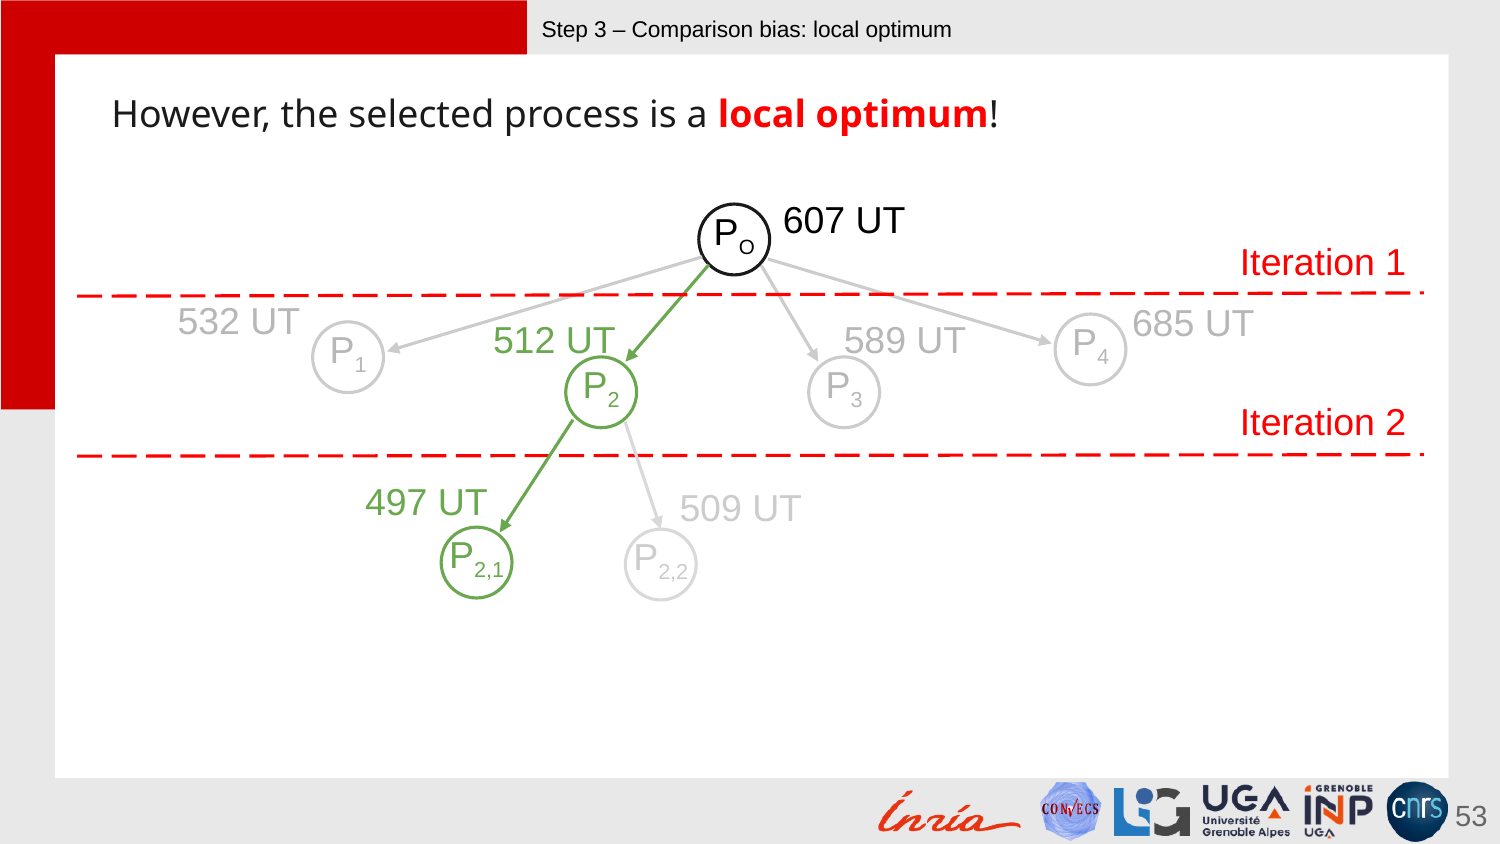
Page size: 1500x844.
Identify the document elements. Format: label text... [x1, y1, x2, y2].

text_box 509 UT [655, 476, 827, 536]
text_box P2 [562, 368, 640, 416]
text_box 512 UT [469, 308, 640, 368]
text_box P4 [1051, 313, 1130, 373]
text_box 497 UT [341, 471, 513, 531]
text_box PO [695, 204, 773, 264]
text_box P3 [805, 356, 883, 416]
text_box P2,2 [612, 529, 710, 589]
text_box Iteration 2 [1223, 390, 1423, 450]
text_box Iteration 1 [1223, 230, 1423, 290]
text_box 53 [1438, 784, 1500, 844]
text_box 607 UT [758, 193, 930, 244]
text_box P2,1 [427, 527, 526, 587]
picture [0, 0, 1500, 844]
text_box 685 UT [1108, 292, 1279, 352]
text_box 532 UT [153, 290, 325, 350]
text_box However, the selected process is a local optimum! [96, 68, 1404, 151]
text_box P1 [309, 321, 387, 381]
text_box 589 UT [819, 308, 991, 368]
title Step 3 – Comparison bias: local optimum [526, 0, 1341, 58]
